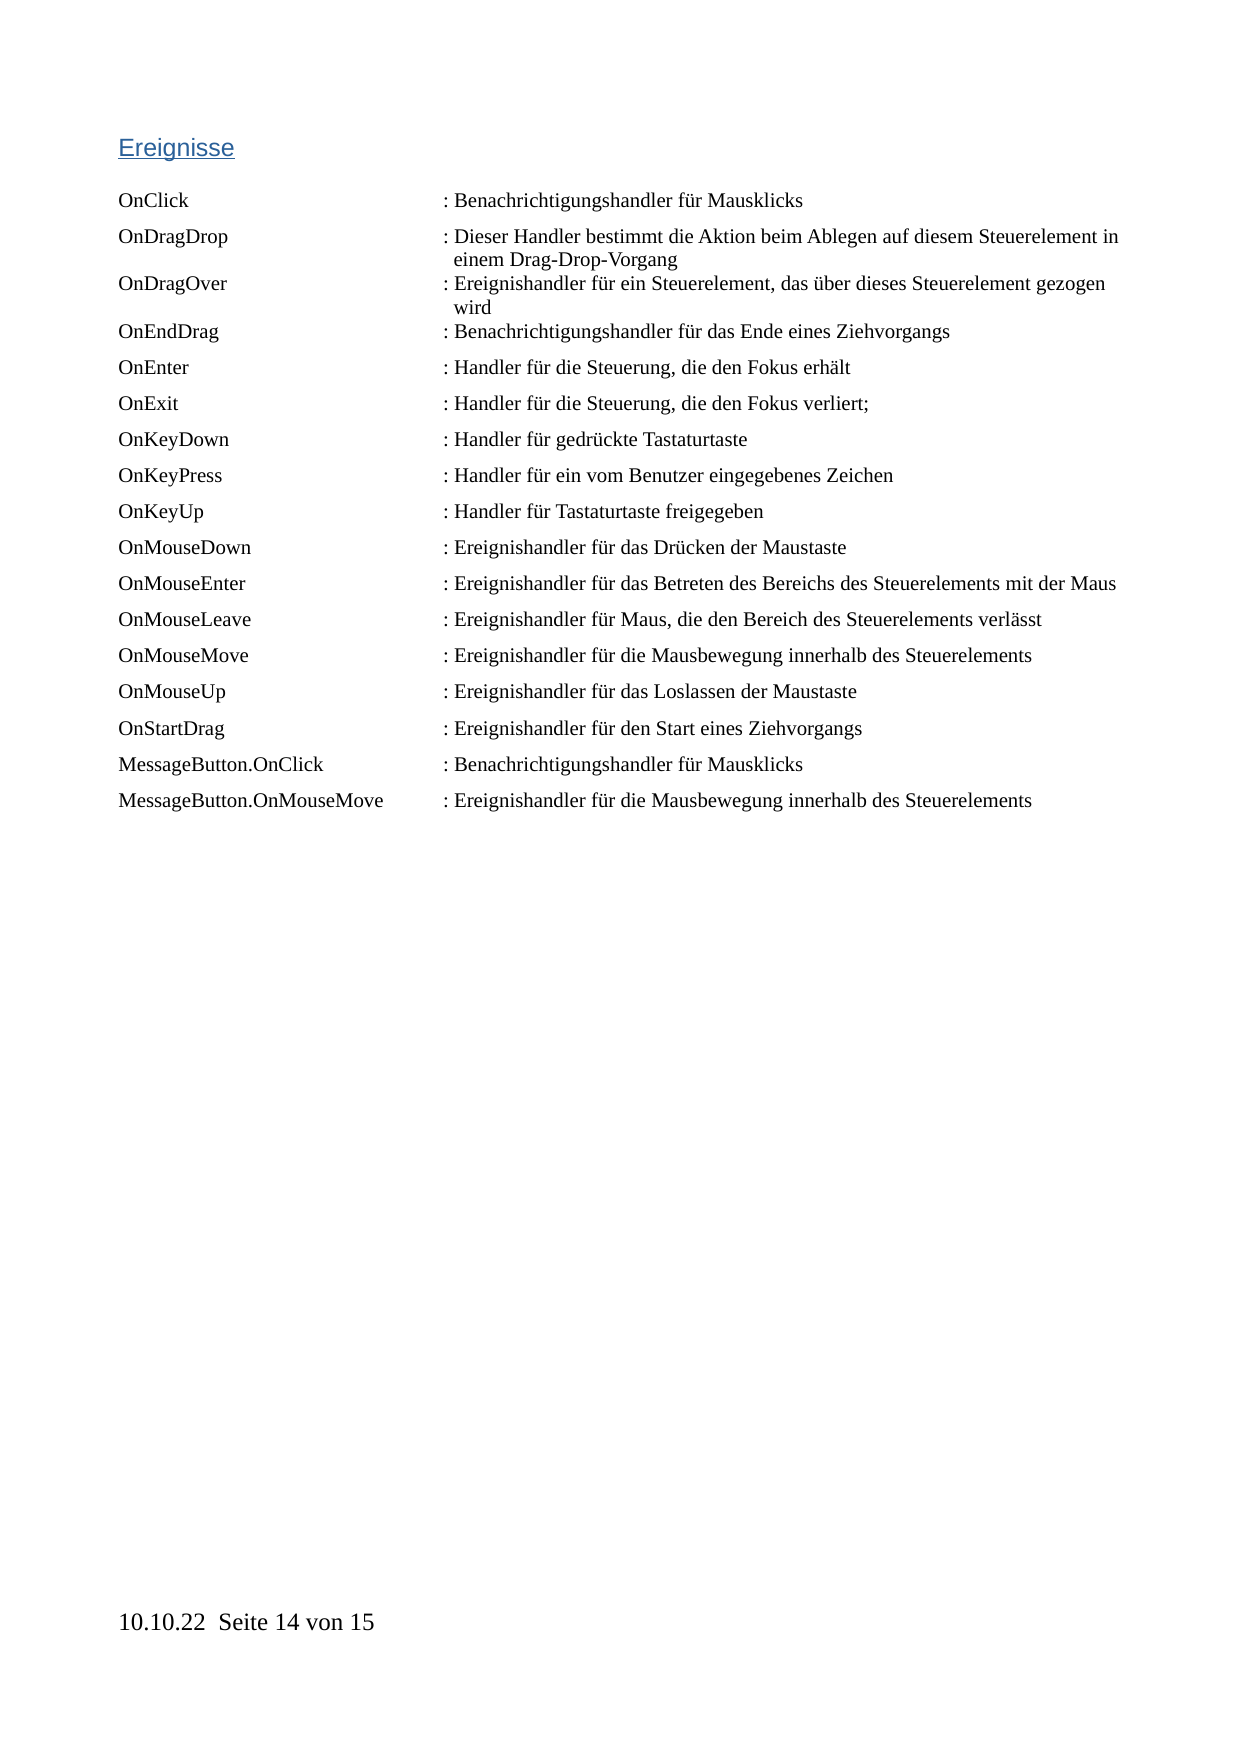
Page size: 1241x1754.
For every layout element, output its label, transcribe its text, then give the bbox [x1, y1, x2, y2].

text OnKeyPress : Handler für ein vom Benutzer eingegebenes Zeichen [118, 463, 1122, 487]
text OnKeyDown : Handler für gedrückte Tastaturtaste [118, 427, 1122, 451]
text OnExit : Handler für die Steuerung, die den Fokus verliert; [118, 391, 1122, 415]
text OnMouseEnter : Ereignishandler für das Betreten des Bereichs des Steuerelements mit der Maus [118, 571, 1122, 595]
text OnStartDrag : Ereignishandler für den Start eines Ziehvorgangs [118, 715, 1122, 739]
text OnKeyUp : Handler für Tastaturtaste freigegeben [118, 499, 1122, 523]
text OnEndDrag : Benachrichtigungshandler für das Ende eines Ziehvorgangs [118, 319, 1122, 343]
text MessageButton.OnMouseMove : Ereignishandler für die Mausbewegung innerhalb des Steuerelements [118, 787, 1122, 812]
text OnMouseLeave : Ereignishandler für Maus, die den Bereich des Steuerelements verlässt [118, 607, 1122, 631]
text OnEnter : Handler für die Steuerung, die den Fokus erhält [118, 355, 1122, 379]
text OnMouseMove : Ereignishandler für die Mausbewegung innerhalb des Steuerelements [118, 643, 1122, 667]
text OnMouseUp : Ereignishandler für das Loslassen der Maustaste [118, 679, 1122, 703]
subtitle Ereignisse [118, 133, 1122, 161]
text OnDragOver : Ereignishandler für ein Steuerelement, das über dieses Steuerelement gezogen wird [118, 272, 1122, 319]
text MessageButton.OnClick : Benachrichtigungshandler für Mausklicks [118, 751, 1122, 776]
text OnMouseDown : Ereignishandler für das Drücken der Maustaste [118, 535, 1122, 559]
text OnClick : Benachrichtigungshandler für Mausklicks [118, 188, 1122, 212]
text OnDragDrop : Dieser Handler bestimmt die Aktion beim Ablegen auf diesem Steuerelement in einem Drag-Drop-Vorgang [118, 224, 1122, 272]
